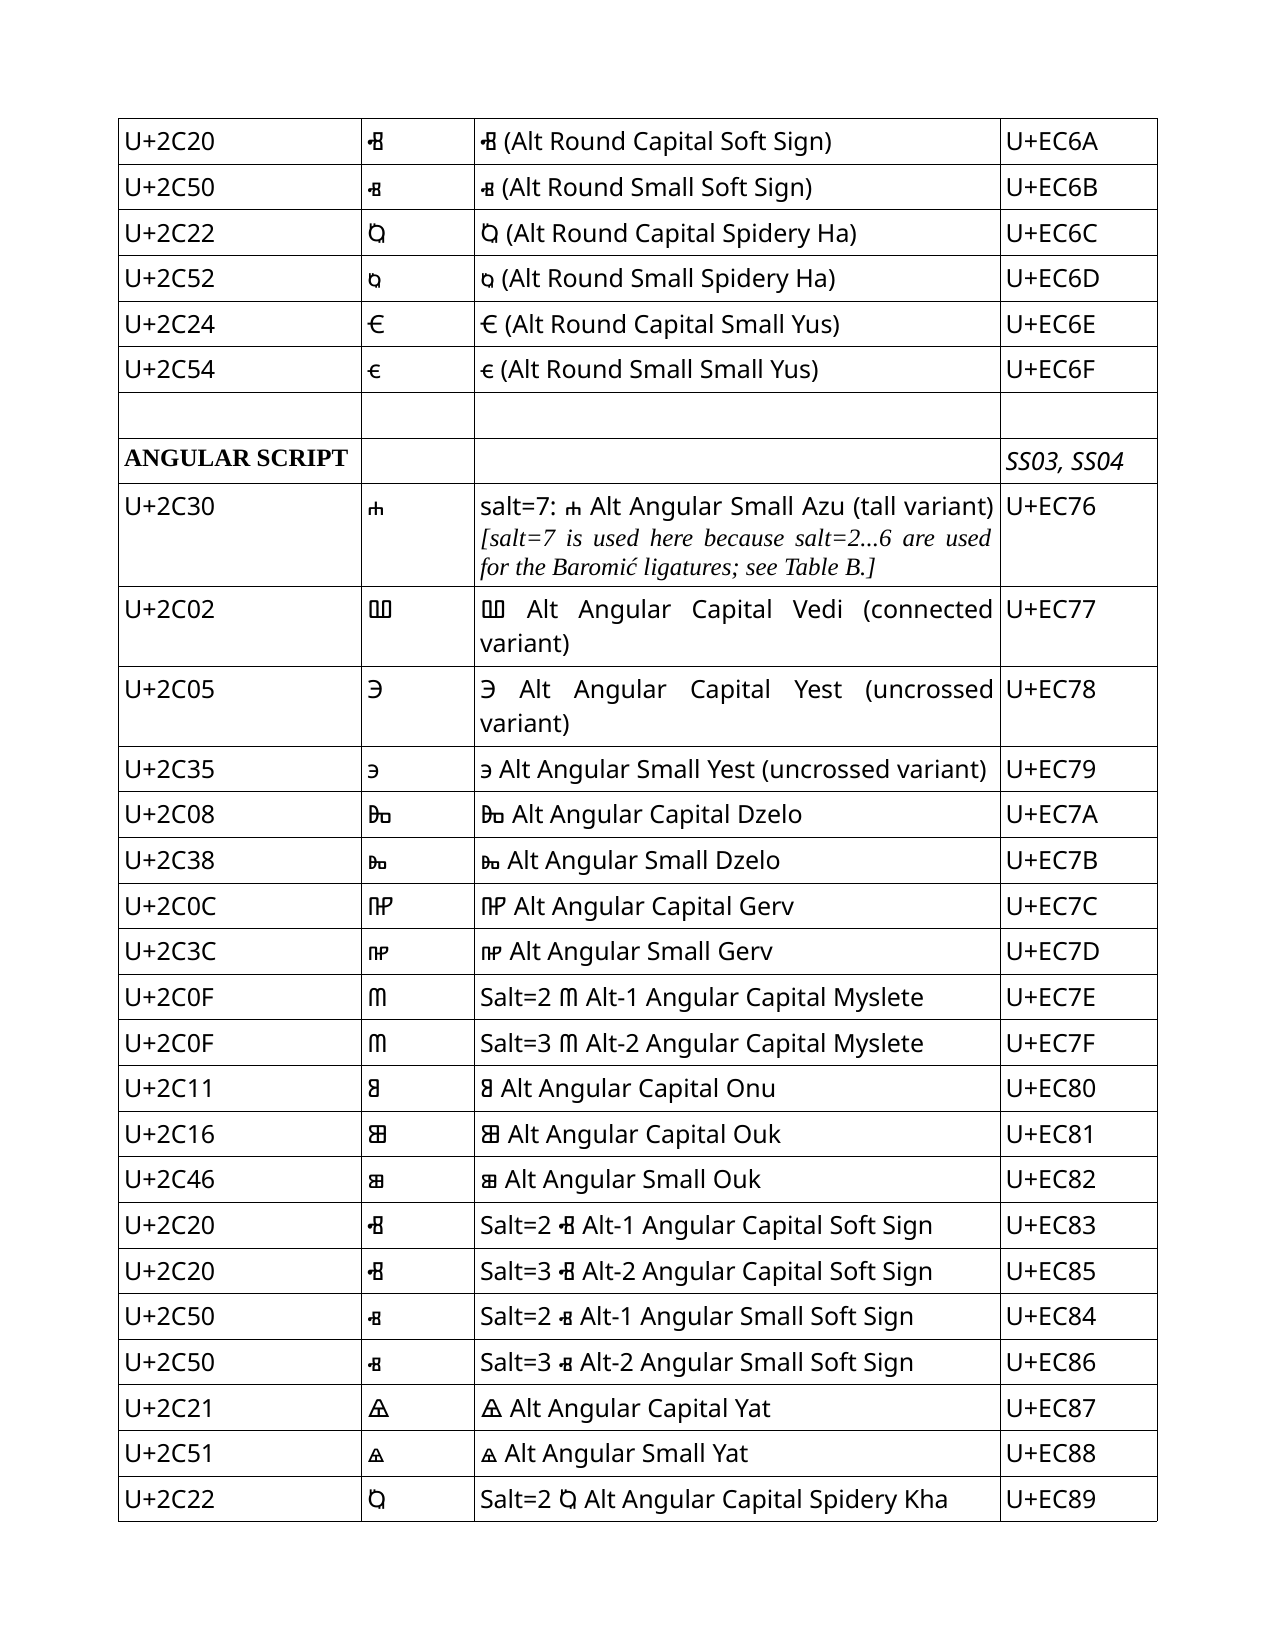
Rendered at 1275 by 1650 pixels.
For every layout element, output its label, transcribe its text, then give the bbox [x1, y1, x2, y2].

table_cell U+2C08 [119, 792, 361, 837]
table_cell Salt=2 Ⰿ Alt-1 Angular Capital Myslete [475, 975, 1000, 1019]
table_cell Ⱁ [362, 1066, 474, 1111]
table_cell SS03, SS04 [1001, 439, 1157, 483]
table_cell ⱒ [362, 256, 474, 301]
table_cell U+EC6B [1001, 165, 1157, 209]
table_cell U+EC88 [1001, 1431, 1157, 1476]
table_cell Salt=2 Ⱐ Alt-1 Angular Capital Soft Sign [475, 1203, 1000, 1247]
table_cell [1001, 393, 1157, 437]
table_cell Ⰿ [362, 975, 474, 1019]
table_cell U+EC7F [1001, 1020, 1157, 1065]
table_cell ⰼ [362, 929, 474, 974]
table_cell U+EC7A [1001, 792, 1157, 837]
table_cell Ⱒ [362, 210, 474, 255]
table_cell Ⰸ [362, 792, 474, 837]
table_cell [475, 393, 1000, 437]
table_cell ⱐ [362, 1294, 474, 1339]
table_cell ⱆ [362, 1157, 474, 1202]
table_cell [362, 439, 474, 483]
table_cell Ⱒ (Alt Round Capital Spidery Ha) [475, 210, 1000, 255]
table_cell Salt=2 Ⱒ Alt Angular Capital Spidery Kha [475, 1477, 1000, 1521]
table_cell U+2C21 [119, 1385, 361, 1430]
table_cell ANGULAR SCRIPT [119, 439, 361, 483]
table_cell [119, 393, 361, 437]
table_cell U+EC7C [1001, 884, 1157, 928]
table_cell Ⰸ Alt Angular Capital Dzelo [475, 792, 1000, 837]
table_cell U+2C02 [119, 587, 361, 666]
table_cell U+EC77 [1001, 587, 1157, 666]
table_cell Ⱐ [362, 1203, 474, 1247]
table_cell Salt=3 ⱐ Alt-2 Angular Small Soft Sign [475, 1340, 1000, 1384]
table_cell ⰸ Alt Angular Small Dzelo [475, 838, 1000, 882]
table_cell U+EC87 [1001, 1385, 1157, 1430]
table_cell Ⱑ [362, 1385, 474, 1430]
table_cell ⱆ Alt Angular Small Ouk [475, 1157, 1000, 1202]
table_cell U+EC82 [1001, 1157, 1157, 1202]
table_cell ⱐ [362, 1340, 474, 1384]
table_cell ⰰ [362, 484, 474, 586]
table_cell [475, 439, 1000, 483]
table_cell U+EC6A [1001, 119, 1157, 164]
table_cell Ⱐ (Alt Round Capital Soft Sign) [475, 119, 1000, 164]
table_cell U+EC6E [1001, 302, 1157, 346]
table_cell U+EC6C [1001, 210, 1157, 255]
table_cell ⰵ [362, 747, 474, 791]
table_cell U+2C05 [119, 667, 361, 746]
table_cell U+EC86 [1001, 1340, 1157, 1384]
table_cell U+2C50 [119, 165, 361, 209]
table_cell ⰵ Alt Angular Small Yest (uncrossed variant) [475, 747, 1000, 791]
table_cell ⱔ [362, 347, 474, 392]
table_cell U+2C24 [119, 302, 361, 346]
table_cell U+EC7D [1001, 929, 1157, 974]
table_cell U+EC79 [1001, 747, 1157, 791]
table_cell [362, 393, 474, 437]
table_cell U+EC6F [1001, 347, 1157, 392]
table_cell U+EC84 [1001, 1294, 1157, 1339]
table_cell ⰼ Alt Angular Small Gerv [475, 929, 1000, 974]
table_cell U+2C52 [119, 256, 361, 301]
table_cell U+EC85 [1001, 1249, 1157, 1293]
table_cell ⱑ [362, 1431, 474, 1476]
table_cell Ⰼ Alt Angular Capital Gerv [475, 884, 1000, 928]
table_cell Salt=3 Ⰿ Alt-2 Angular Capital Myslete [475, 1020, 1000, 1065]
table_cell ⰸ [362, 838, 474, 882]
table_cell U+2C54 [119, 347, 361, 392]
table_cell U+2C22 [119, 1477, 361, 1521]
table_cell U+EC83 [1001, 1203, 1157, 1247]
table_cell U+2C38 [119, 838, 361, 882]
table_cell U+EC6D [1001, 256, 1157, 301]
table_cell U+EC76 [1001, 484, 1157, 586]
table_cell Ⰼ [362, 884, 474, 928]
table_cell U+2C0F [119, 1020, 361, 1065]
table_cell U+2C50 [119, 1340, 361, 1384]
table_cell U+EC89 [1001, 1477, 1157, 1521]
table_cell Ⱑ Alt Angular Capital Yat [475, 1385, 1000, 1430]
table_cell U+2C3C [119, 929, 361, 974]
table_cell U+EC7B [1001, 838, 1157, 882]
table_cell ⱒ (Alt Round Small Spidery Ha) [475, 256, 1000, 301]
table_cell salt=7: ⰰ Alt Angular Small Azu (tall variant) [salt=7 is used here because salt=2...6 are used for the Baromić ligatures; see Table B.] [475, 484, 1000, 586]
table_cell ⱐ (Alt Round Small Soft Sign) [475, 165, 1000, 209]
table_cell Salt=2 ⱐ Alt-1 Angular Small Soft Sign [475, 1294, 1000, 1339]
table_cell U+EC80 [1001, 1066, 1157, 1111]
table_cell U+2C20 [119, 119, 361, 164]
table_cell Ⱐ [362, 119, 474, 164]
table_cell U+2C0F [119, 975, 361, 1019]
table_cell U+EC78 [1001, 667, 1157, 746]
table_cell Ⱆ Alt Angular Capital Ouk [475, 1112, 1000, 1156]
table_cell U+2C30 [119, 484, 361, 586]
table_cell U+2C35 [119, 747, 361, 791]
table_cell Ⰵ [362, 667, 474, 746]
table_cell U+2C0C [119, 884, 361, 928]
table_cell Ⱒ [362, 1477, 474, 1521]
table_cell Ⰲ [362, 587, 474, 666]
table_cell Ⱔ (Alt Round Capital Small Yus) [475, 302, 1000, 346]
table_cell U+2C50 [119, 1294, 361, 1339]
table_cell Salt=3 Ⱐ Alt-2 Angular Capital Soft Sign [475, 1249, 1000, 1293]
table_cell U+2C51 [119, 1431, 361, 1476]
table_cell Ⰿ [362, 1020, 474, 1065]
table_cell ⱐ [362, 165, 474, 209]
table_cell Ⱔ [362, 302, 474, 346]
table_cell U+2C20 [119, 1249, 361, 1293]
table_cell U+2C46 [119, 1157, 361, 1202]
table_cell Ⰵ Alt Angular Capital Yest (uncrossed variant) [475, 667, 1000, 746]
table_cell Ⱆ [362, 1112, 474, 1156]
table_cell U+2C16 [119, 1112, 361, 1156]
table_cell U+2C22 [119, 210, 361, 255]
table_cell ⱔ (Alt Round Small Small Yus) [475, 347, 1000, 392]
table_cell Ⰲ Alt Angular Capital Vedi (connected variant) [475, 587, 1000, 666]
table_cell U+EC81 [1001, 1112, 1157, 1156]
table_cell U+2C20 [119, 1203, 361, 1247]
table_cell U+EC7E [1001, 975, 1157, 1019]
table_cell U+2C11 [119, 1066, 361, 1111]
table_cell Ⱁ Alt Angular Capital Onu [475, 1066, 1000, 1111]
table_cell ⱑ Alt Angular Small Yat [475, 1431, 1000, 1476]
table_cell Ⱐ [362, 1249, 474, 1293]
